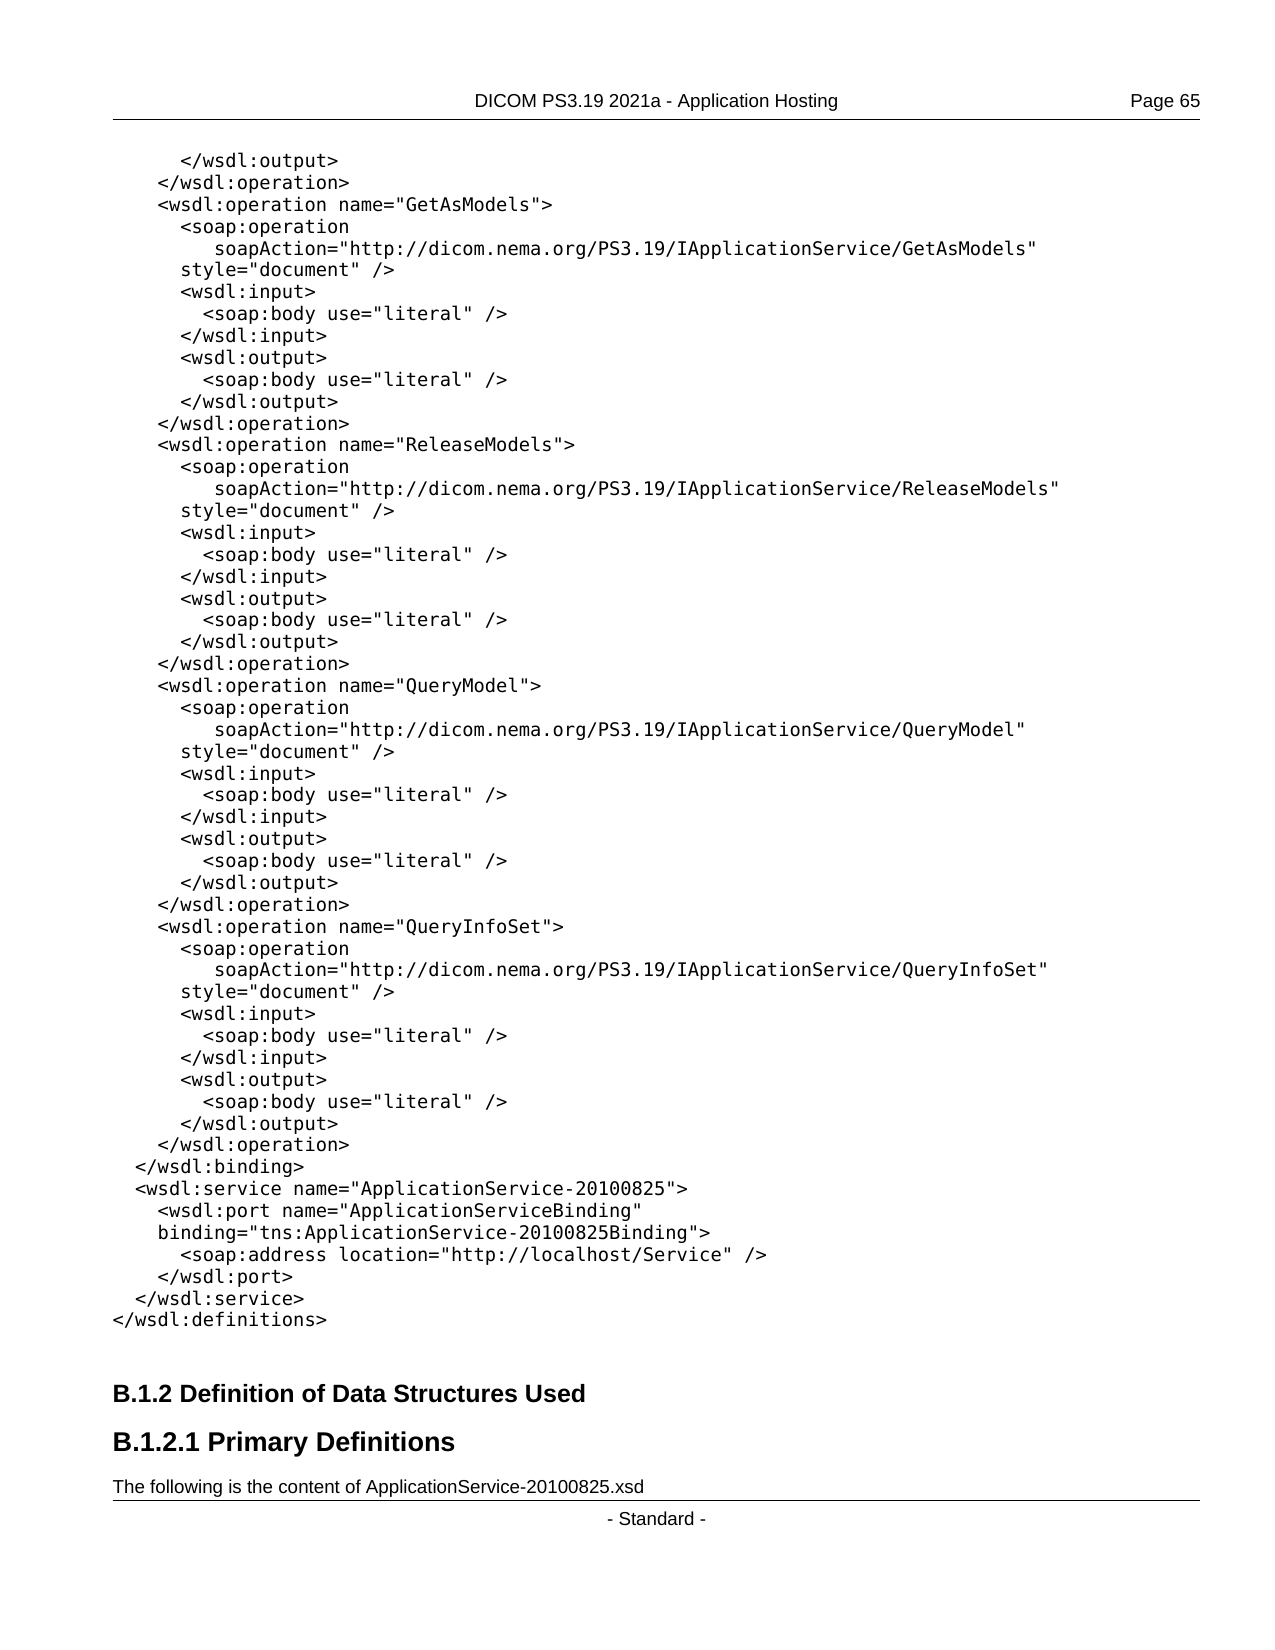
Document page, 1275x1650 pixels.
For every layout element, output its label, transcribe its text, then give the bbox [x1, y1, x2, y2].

text B.1.2.1 Primary Definitions [112, 1426, 1200, 1457]
text The following is the content of ApplicationService-20100825.xsd [112, 1476, 1200, 1498]
text B.1.2 Definition of Data Structures Used [112, 1379, 1200, 1407]
text </wsdl:output> </wsdl:operation> <wsdl:operation name="GetAsModels"> <soap:operation soapAction="http://dicom.nema.org/PS3.19/IApplicationService/GetAsModels" style="document" /> <wsdl:input> <soap:body use="literal" /> </wsdl:input> <wsdl:output> <soap:body use="literal" /> </wsdl:output> </wsdl:operation> <wsdl:operation name="ReleaseModels"> <soap:operation soapAction="http://dicom.nema.org/PS3.19/IApplicationService/ReleaseModels" style="document" /> <wsdl:input> <soap:body use="literal" /> </wsdl:input> <wsdl:output> <soap:body use="literal" /> </wsdl:output> </wsdl:operation> <wsdl:operation name="QueryModel"> <soap:operation soapAction="http://dicom.nema.org/PS3.19/IApplicationService/QueryModel" style="document" /> <wsdl:input> <soap:body use="literal" /> </wsdl:input> <wsdl:output> <soap:body use="literal" /> </wsdl:output> </wsdl:operation> <wsdl:operation name="QueryInfoSet"> <soap:operation soapAction="http://dicom.nema.org/PS3.19/IApplicationService/QueryInfoSet" style="document" /> <wsdl:input> <soap:body use="literal" /> </wsdl:input> <wsdl:output> <soap:body use="literal" /> </wsdl:output> </wsdl:operation> </wsdl:binding> <wsdl:service name="ApplicationService-20100825"> <wsdl:port name="ApplicationServiceBinding" binding="tns:ApplicationService-20100825Binding"> <soap:address location="http://localhost/Service" /> </wsdl:port> </wsdl:service> </wsdl:definitions> [112, 150, 1200, 1360]
